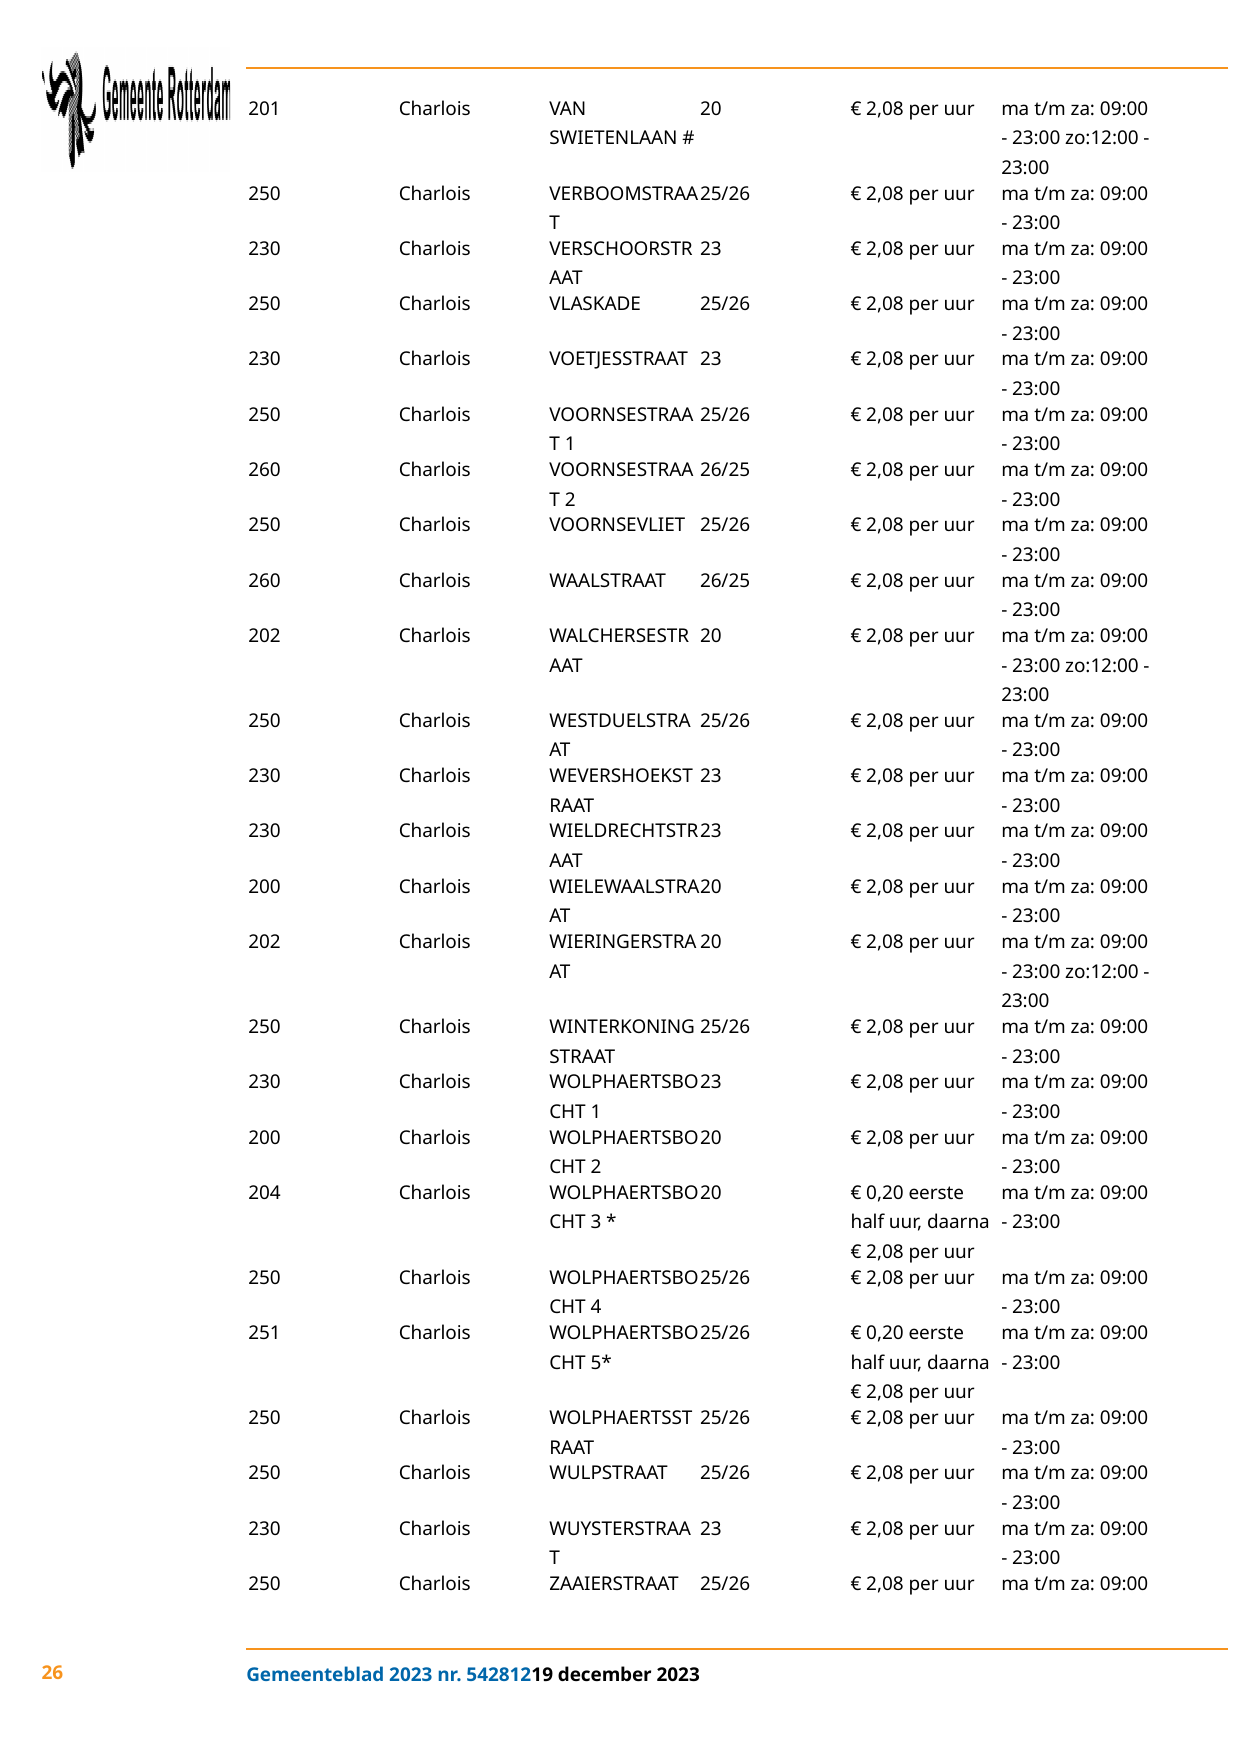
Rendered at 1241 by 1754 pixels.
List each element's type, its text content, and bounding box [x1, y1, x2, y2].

table_cell ma t/m za: 09:00 [1001, 1570, 1152, 1596]
table_cell ma t/m za: 09:00 - 23:00 [1001, 1264, 1152, 1319]
table_cell ma t/m za: 09:00 - 23:00 [1001, 456, 1152, 512]
table_cell VOORNSEVLIET [549, 512, 700, 567]
table_cell 230 [248, 235, 398, 290]
table_cell Charlois [399, 567, 549, 622]
table_cell 230 [248, 346, 398, 401]
table_cell Charlois [399, 1319, 549, 1404]
table_cell € 2,08 per uur [850, 180, 1001, 235]
table_cell € 2,08 per uur [850, 235, 1001, 290]
table_cell Charlois [399, 1264, 549, 1319]
table_cell € 2,08 per uur [850, 707, 1001, 762]
table_cell 23 [700, 1515, 850, 1570]
table_cell WAALSTRAAT [549, 567, 700, 622]
table_cell 20 [700, 1124, 850, 1179]
table_cell Charlois [399, 95, 549, 180]
table_cell ma t/m za: 09:00 - 23:00 [1001, 818, 1152, 873]
table_cell ma t/m za: 09:00 - 23:00 [1001, 290, 1152, 346]
table_cell € 2,08 per uur [850, 290, 1001, 346]
table_cell WIERINGERSTRAAT [549, 928, 700, 1013]
table_cell 230 [248, 1069, 398, 1124]
table_cell € 2,08 per uur [850, 763, 1001, 818]
table_cell ma t/m za: 09:00 - 23:00 [1001, 1179, 1152, 1264]
table_cell ma t/m za: 09:00 - 23:00 [1001, 1124, 1152, 1179]
table_cell VAN SWIETENLAAN # [549, 95, 700, 180]
table_cell ma t/m za: 09:00 - 23:00 [1001, 180, 1152, 235]
table_cell € 2,08 per uur [850, 818, 1001, 873]
table_cell WOLPHAERTSBOCHT 4 [549, 1264, 700, 1319]
table_cell € 2,08 per uur [850, 512, 1001, 567]
table_cell 20 [700, 928, 850, 1013]
table_cell ma t/m za: 09:00 - 23:00 zo:12:00 - 23:00 [1001, 622, 1152, 707]
table_cell Charlois [399, 928, 549, 1013]
table_cell € 2,08 per uur [850, 928, 1001, 1013]
table_cell Charlois [399, 1570, 549, 1596]
table_cell VERBOOMSTRAAT [549, 180, 700, 235]
table_cell 250 [248, 1570, 398, 1596]
table_cell VOORNSESTRAAT 2 [549, 456, 700, 512]
table_cell € 2,08 per uur [850, 346, 1001, 401]
table_cell ma t/m za: 09:00 - 23:00 [1001, 1069, 1152, 1124]
table_cell 20 [700, 1179, 850, 1264]
table_cell 250 [248, 707, 398, 762]
table_cell € 2,08 per uur [850, 1515, 1001, 1570]
table_cell 23 [700, 818, 850, 873]
table_cell Charlois [399, 512, 549, 567]
table_cell WOLPHAERTSBOCHT 1 [549, 1069, 700, 1124]
table_cell € 2,08 per uur [850, 1013, 1001, 1068]
table_cell 260 [248, 456, 398, 512]
table_cell 20 [700, 622, 850, 707]
table_cell ZAAIERSTRAAT [549, 1570, 700, 1596]
table_cell € 2,08 per uur [850, 567, 1001, 622]
table_cell Charlois [399, 456, 549, 512]
table_cell WOLPHAERTSBOCHT 2 [549, 1124, 700, 1179]
table_cell 200 [248, 1124, 398, 1179]
table_cell Charlois [399, 180, 549, 235]
table_cell 250 [248, 290, 398, 346]
table_cell ma t/m za: 09:00 - 23:00 [1001, 707, 1152, 762]
table_cell Charlois [399, 290, 549, 346]
table_cell ma t/m za: 09:00 - 23:00 [1001, 346, 1152, 401]
table_cell Charlois [399, 873, 549, 928]
table_cell Charlois [399, 1404, 549, 1459]
table_cell ma t/m za: 09:00 - 23:00 [1001, 1319, 1152, 1404]
table_cell 20 [700, 95, 850, 180]
table_cell 23 [700, 763, 850, 818]
table_cell WINTERKONINGSTRAAT [549, 1013, 700, 1068]
table_cell € 2,08 per uur [850, 1264, 1001, 1319]
table_cell 25/26 [700, 1013, 850, 1068]
table_cell VOETJESSTRAAT [549, 346, 700, 401]
table_cell € 2,08 per uur [850, 1069, 1001, 1124]
table_cell 25/26 [700, 1460, 850, 1515]
table_cell WOLPHAERTSBOCHT 3 * [549, 1179, 700, 1264]
table_cell 25/26 [700, 1570, 850, 1596]
table_cell € 2,08 per uur [850, 1124, 1001, 1179]
table_cell 25/26 [700, 1264, 850, 1319]
table_cell ma t/m za: 09:00 - 23:00 zo:12:00 - 23:00 [1001, 95, 1152, 180]
table_cell WOLPHAERTSBOCHT 5* [549, 1319, 700, 1404]
table_cell 250 [248, 1013, 398, 1068]
table_cell 250 [248, 180, 398, 235]
table_cell 250 [248, 401, 398, 456]
table_cell VERSCHOORSTRAAT [549, 235, 700, 290]
table_cell ma t/m za: 09:00 - 23:00 [1001, 1515, 1152, 1570]
table_cell ma t/m za: 09:00 - 23:00 [1001, 1013, 1152, 1068]
table_cell 204 [248, 1179, 398, 1264]
table_cell VOORNSESTRAAT 1 [549, 401, 700, 456]
table_cell VLASKADE [549, 290, 700, 346]
table_cell WIELEWAALSTRAAT [549, 873, 700, 928]
table_cell € 2,08 per uur [850, 622, 1001, 707]
table_cell Charlois [399, 1515, 549, 1570]
table_cell € 2,08 per uur [850, 1460, 1001, 1515]
table_cell 250 [248, 1404, 398, 1459]
table_cell 25/26 [700, 290, 850, 346]
table_cell ma t/m za: 09:00 - 23:00 zo:12:00 - 23:00 [1001, 928, 1152, 1013]
table_cell Charlois [399, 401, 549, 456]
table_cell WEVERSHOEKSTRAAT [549, 763, 700, 818]
table_cell Charlois [399, 1124, 549, 1179]
table_cell 250 [248, 1264, 398, 1319]
table_cell Charlois [399, 707, 549, 762]
table_cell 200 [248, 873, 398, 928]
table_cell WUYSTERSTRAAT [549, 1515, 700, 1570]
table_cell 26/25 [700, 456, 850, 512]
table_cell € 0,20 eerste half uur, daarna € 2,08 per uur [850, 1179, 1001, 1264]
table_cell 23 [700, 1069, 850, 1124]
table_cell Charlois [399, 1069, 549, 1124]
table_cell 25/26 [700, 707, 850, 762]
table_cell € 2,08 per uur [850, 95, 1001, 180]
table_cell € 2,08 per uur [850, 456, 1001, 512]
table_cell Charlois [399, 622, 549, 707]
table_cell WULPSTRAAT [549, 1460, 700, 1515]
table_cell 23 [700, 346, 850, 401]
table_cell ma t/m za: 09:00 - 23:00 [1001, 1460, 1152, 1515]
table_cell € 2,08 per uur [850, 401, 1001, 456]
table_cell 25/26 [700, 180, 850, 235]
table_cell 20 [700, 873, 850, 928]
table_cell 230 [248, 763, 398, 818]
table_cell WIELDRECHTSTRAAT [549, 818, 700, 873]
table_cell Charlois [399, 818, 549, 873]
table_cell 25/26 [700, 1404, 850, 1459]
table_cell 25/26 [700, 512, 850, 567]
table_cell € 2,08 per uur [850, 1570, 1001, 1596]
table_cell € 2,08 per uur [850, 873, 1001, 928]
table_cell 202 [248, 622, 398, 707]
table_cell € 0,20 eerste half uur, daarna € 2,08 per uur [850, 1319, 1001, 1404]
table_cell ma t/m za: 09:00 - 23:00 [1001, 512, 1152, 567]
table_cell 23 [700, 235, 850, 290]
table_cell ma t/m za: 09:00 - 23:00 [1001, 763, 1152, 818]
table_cell ma t/m za: 09:00 - 23:00 [1001, 1404, 1152, 1459]
table_cell 230 [248, 818, 398, 873]
table_cell 250 [248, 1460, 398, 1515]
table_cell Charlois [399, 1013, 549, 1068]
table_cell € 2,08 per uur [850, 1404, 1001, 1459]
table_cell ma t/m za: 09:00 - 23:00 [1001, 567, 1152, 622]
table_cell 26/25 [700, 567, 850, 622]
table_cell 251 [248, 1319, 398, 1404]
table_cell 250 [248, 512, 398, 567]
table_cell Charlois [399, 346, 549, 401]
table_cell ma t/m za: 09:00 - 23:00 [1001, 401, 1152, 456]
table_cell 25/26 [700, 401, 850, 456]
table_cell Charlois [399, 235, 549, 290]
table_cell 260 [248, 567, 398, 622]
table_cell Charlois [399, 1460, 549, 1515]
table_cell ma t/m za: 09:00 - 23:00 [1001, 235, 1152, 290]
table_cell WESTDUELSTRAAT [549, 707, 700, 762]
table_cell ma t/m za: 09:00 - 23:00 [1001, 873, 1152, 928]
table_cell Charlois [399, 1179, 549, 1264]
table_cell WALCHERSESTRAAT [549, 622, 700, 707]
table_cell WOLPHAERTSSTRAAT [549, 1404, 700, 1459]
table_cell 202 [248, 928, 398, 1013]
picture [41, 47, 231, 172]
table_cell Charlois [399, 763, 549, 818]
table_cell 25/26 [700, 1319, 850, 1404]
table_cell 201 [248, 95, 398, 180]
table_cell 230 [248, 1515, 398, 1570]
